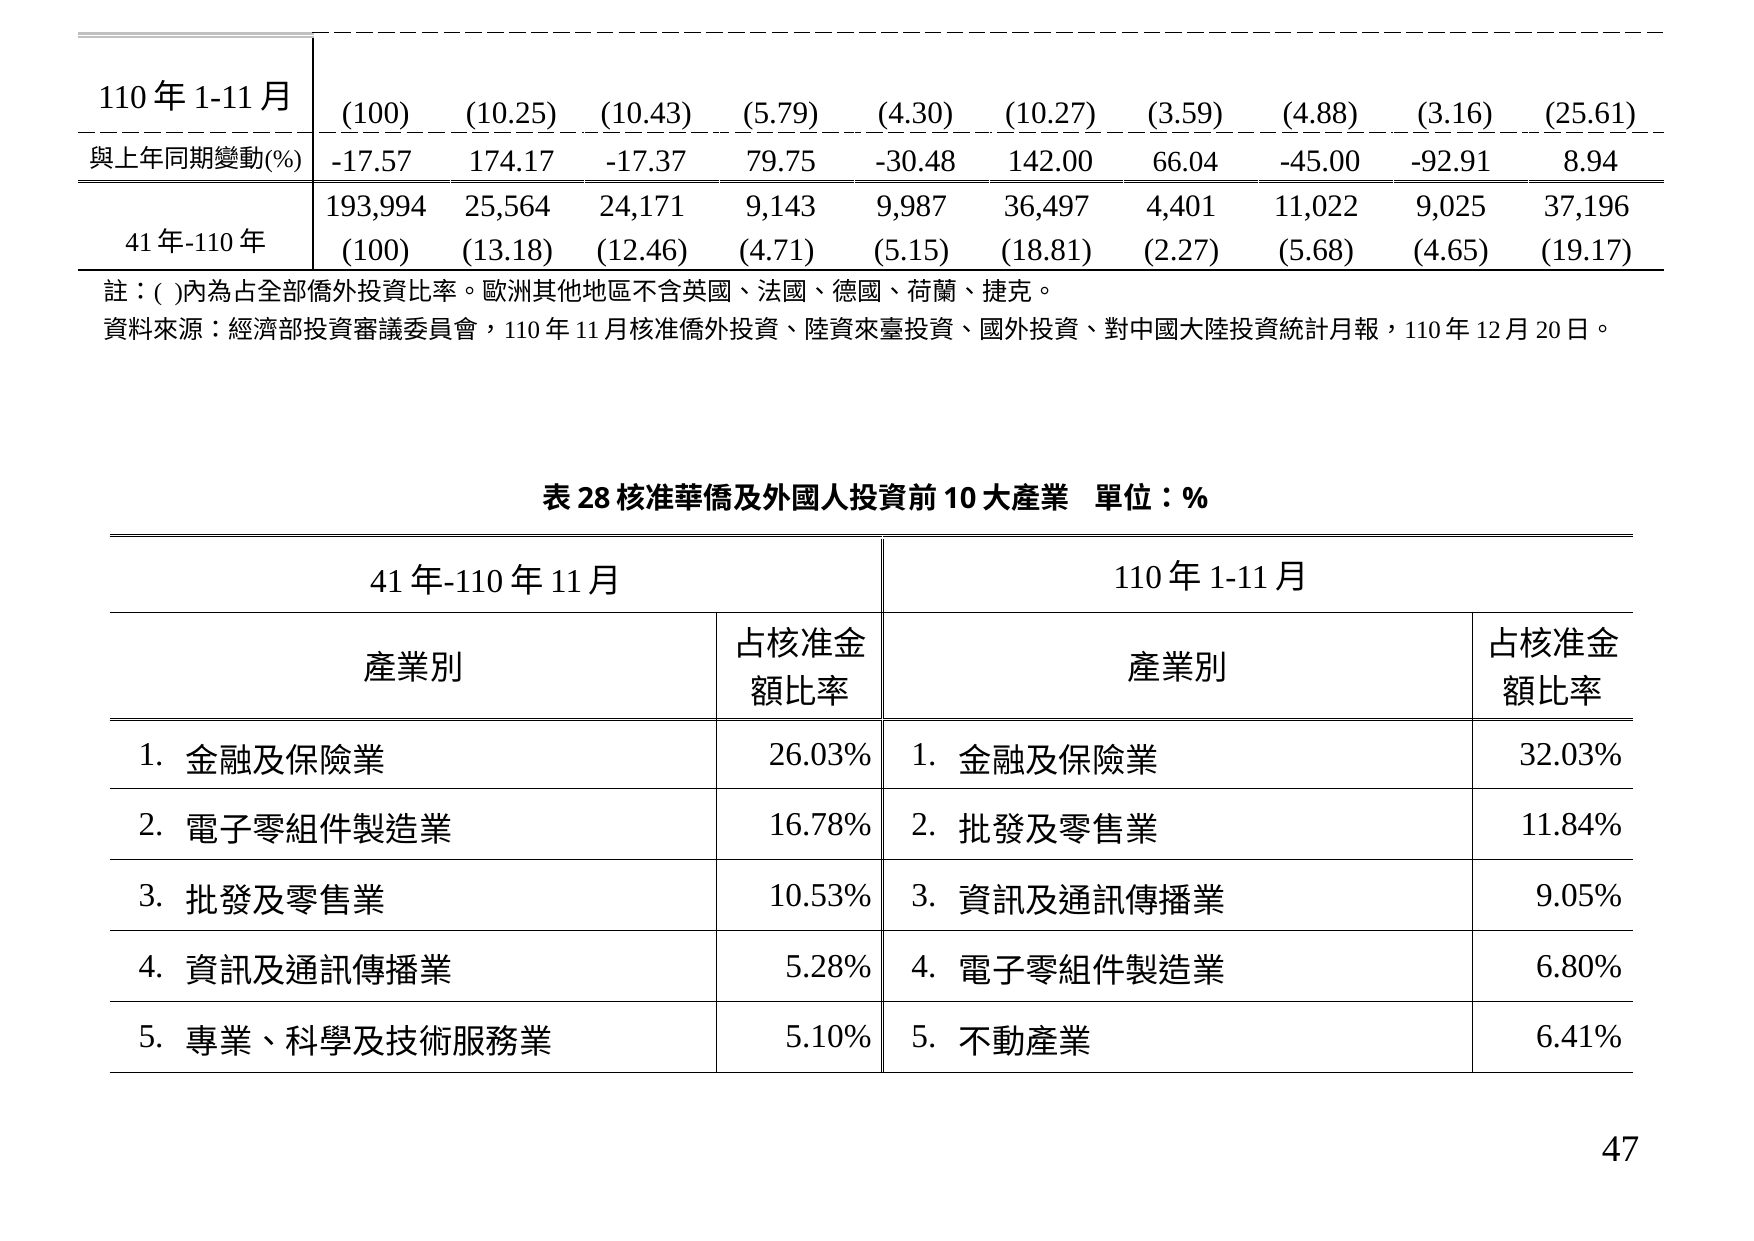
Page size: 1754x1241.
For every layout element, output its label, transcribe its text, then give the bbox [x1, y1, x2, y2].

table_cell (5.68) [1259, 224, 1393, 269]
table_cell (12.46) [585, 224, 719, 269]
table_cell 16.78% [717, 789, 881, 859]
table_cell 26.03% [717, 721, 881, 788]
table_cell 產業別 [884, 613, 1472, 717]
table_cell (10.27) [989, 32, 1124, 132]
table_cell -17.37 [585, 132, 719, 180]
table_cell 批發及零售業 [174, 860, 716, 930]
table_cell 資訊及通訊傳播業 [174, 931, 716, 1001]
table_cell (4.65) [1394, 224, 1528, 269]
table_cell 4. [110, 931, 174, 1001]
table_cell 3. [110, 860, 174, 930]
table_cell (3.16) [1394, 32, 1528, 132]
table_cell 36,497 [990, 183, 1123, 224]
table_cell 5. [110, 1002, 174, 1072]
table_cell 110年1-11月 [78, 38, 312, 132]
table_cell (2.27) [1124, 224, 1258, 269]
table_cell 3. [884, 860, 947, 930]
table_header 110年1-11月 [883, 537, 1633, 612]
table_cell 金融及保險業 [174, 721, 716, 788]
table_cell 11,022 [1259, 183, 1393, 224]
table_cell 電子零組件製造業 [174, 789, 716, 859]
table_cell (4.71) [720, 224, 854, 269]
subtitle 表28核准華僑及外國人投資前10大產業 單位：% [103, 458, 1639, 533]
table_cell 25,564 [451, 183, 584, 224]
table_cell 9,025 [1394, 183, 1528, 224]
text 註：( )內為占全部僑外投資比率。歐洲其他地區不含英國、法國、德國、荷蘭、捷克。 [103, 271, 1639, 308]
table_cell 24,171 [585, 183, 719, 224]
table_cell (5.15) [855, 224, 989, 269]
table_cell (5.79) [720, 32, 854, 132]
table_cell 電子零組件製造業 [948, 931, 1472, 1001]
table_header 41年-110年11月 [110, 537, 882, 612]
table_cell (3.59) [1124, 32, 1259, 132]
table_cell 5.10% [717, 1002, 881, 1072]
table_cell 193,994 [314, 183, 450, 224]
table_cell (25.61) [1529, 32, 1664, 132]
table_cell 5.28% [717, 931, 881, 1001]
table_cell 142.00 [990, 132, 1123, 180]
table_cell (4.88) [1259, 32, 1394, 132]
text 資料來源：經濟部投資審議委員會，110年11月核准僑外投資、陸資來臺投資、國外投資、對中國大陸投資統計月報，110年12月20日。 [103, 308, 1639, 346]
table_cell 6.80% [1473, 931, 1633, 1001]
table_cell -30.48 [855, 132, 989, 180]
table_cell 2. [110, 789, 174, 859]
table_cell 4,401 [1124, 183, 1258, 224]
table_cell 6.41% [1473, 1002, 1633, 1072]
table_cell 1. [884, 721, 947, 788]
table_cell (13.18) [451, 224, 584, 269]
table_cell (10.25) [450, 32, 585, 132]
table_cell (100) [314, 224, 450, 269]
table_cell 與上年同期變動(%) [78, 132, 312, 180]
table_cell (10.43) [585, 32, 719, 132]
table_cell -45.00 [1259, 132, 1393, 180]
table_cell 41年-110年 11月 [78, 183, 312, 269]
table_cell (100) [313, 32, 450, 132]
table_cell 79.75 [720, 132, 854, 180]
table_cell 32.03% [1473, 721, 1633, 788]
table_cell 9.05% [1473, 860, 1633, 930]
table_cell (18.81) [990, 224, 1123, 269]
table_cell (4.30) [854, 32, 989, 132]
table_cell 金融及保險業 [948, 721, 1472, 788]
table_cell 11.84% [1473, 789, 1633, 859]
table_cell 產業別 [110, 613, 716, 717]
table_cell 占核准金額比率 [717, 613, 881, 717]
table_cell 4. [884, 931, 947, 1001]
table_cell 174.17 [451, 132, 584, 180]
table_cell 1. [110, 721, 174, 788]
table_cell 專業、科學及技術服務業 [174, 1002, 716, 1072]
table_cell 9,987 [855, 183, 989, 224]
table_cell 批發及零售業 [948, 789, 1472, 859]
table_cell 9,143 [720, 183, 854, 224]
table_cell -17.57 [314, 132, 450, 180]
table_cell 37,196 [1529, 183, 1664, 224]
table_cell 占核准金額比率 [1473, 613, 1633, 717]
table_cell 66.04 [1124, 132, 1258, 180]
table_cell 資訊及通訊傳播業 [948, 860, 1472, 930]
table_cell (19.17) [1529, 224, 1664, 269]
table_cell 10.53% [717, 860, 881, 930]
table_cell 8.94 [1529, 132, 1664, 180]
table_cell 2. [884, 789, 947, 859]
table_cell 5. [884, 1002, 947, 1072]
table_cell -92.91 [1394, 132, 1528, 180]
table_cell 不動產業 [948, 1002, 1472, 1072]
